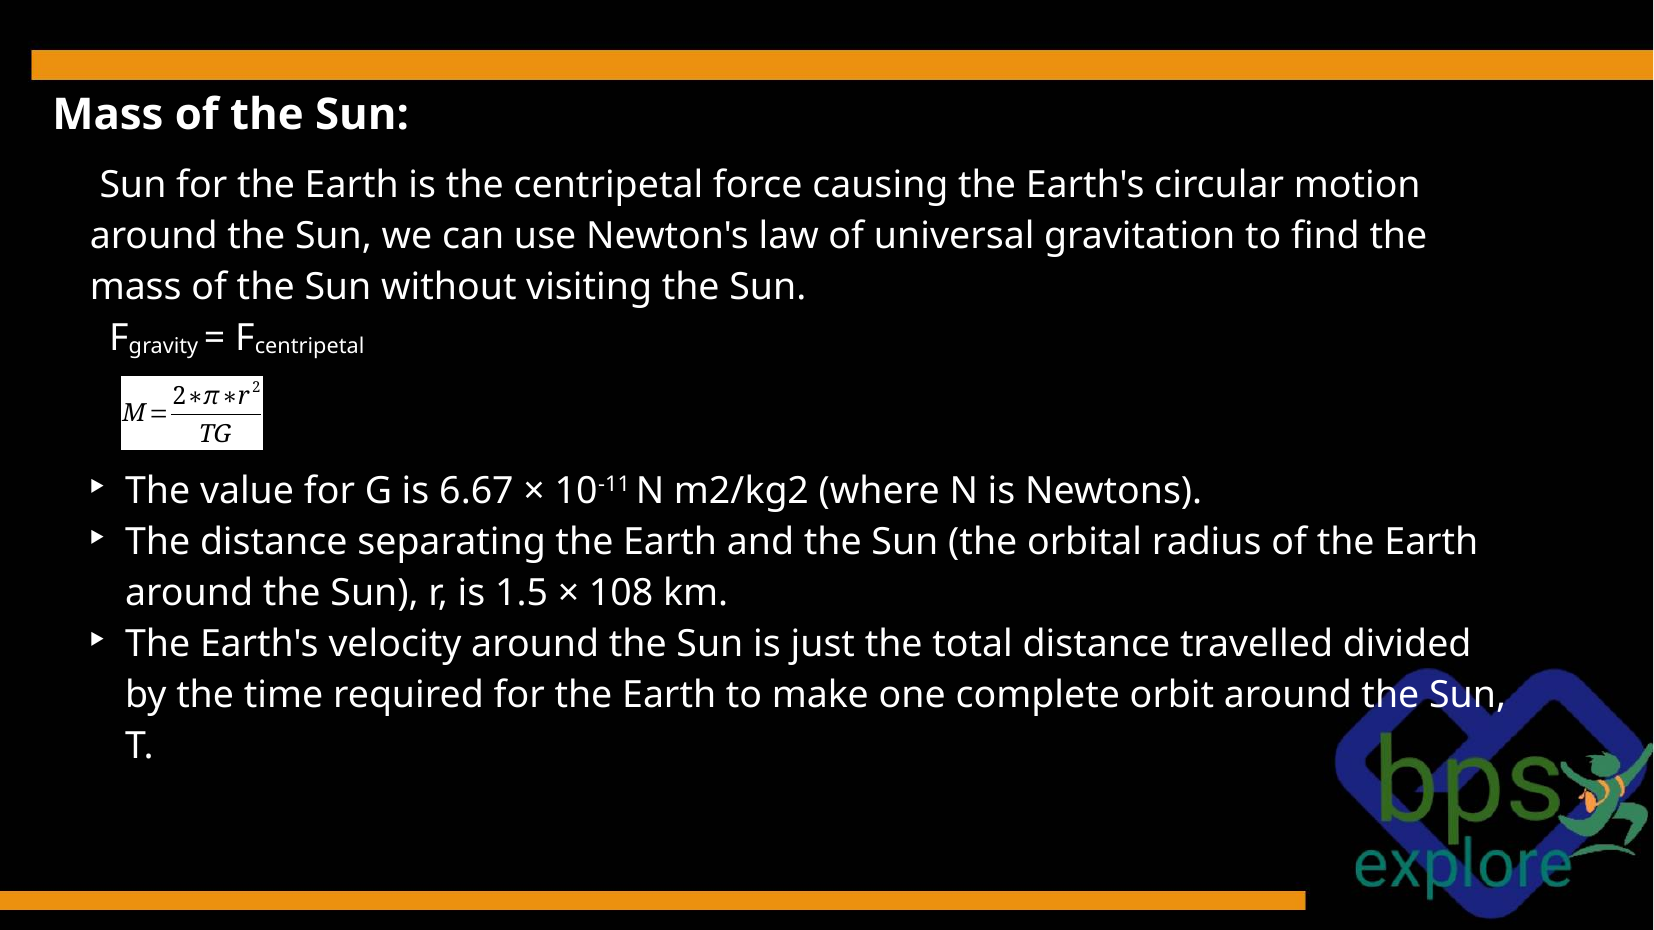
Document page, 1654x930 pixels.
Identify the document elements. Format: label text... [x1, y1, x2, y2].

chart [120, 376, 263, 450]
text_box Mass of the Sun: [37, 75, 488, 188]
picture [0, 0, 1654, 930]
text_box Sun for the Earth is the centripetal force causing the Earth's circular motion around the Sun, we can use Newton's law of universal gravitation to find the mass of the Sun without visiting the Sun. Fgravity = Fcentripetal The value for G is 6.67 × 10-11 N m2/kg2 (where N is Newtons). The distance separating the Earth and the Sun (the orbital radius of the Earth around the Sun), r, is 1.5 × 108 km. The Earth's velocity around the Sun is just the total distance travelled divided by the time required for the Earth to make one complete orbit around the Sun, T. [75, 150, 1538, 788]
